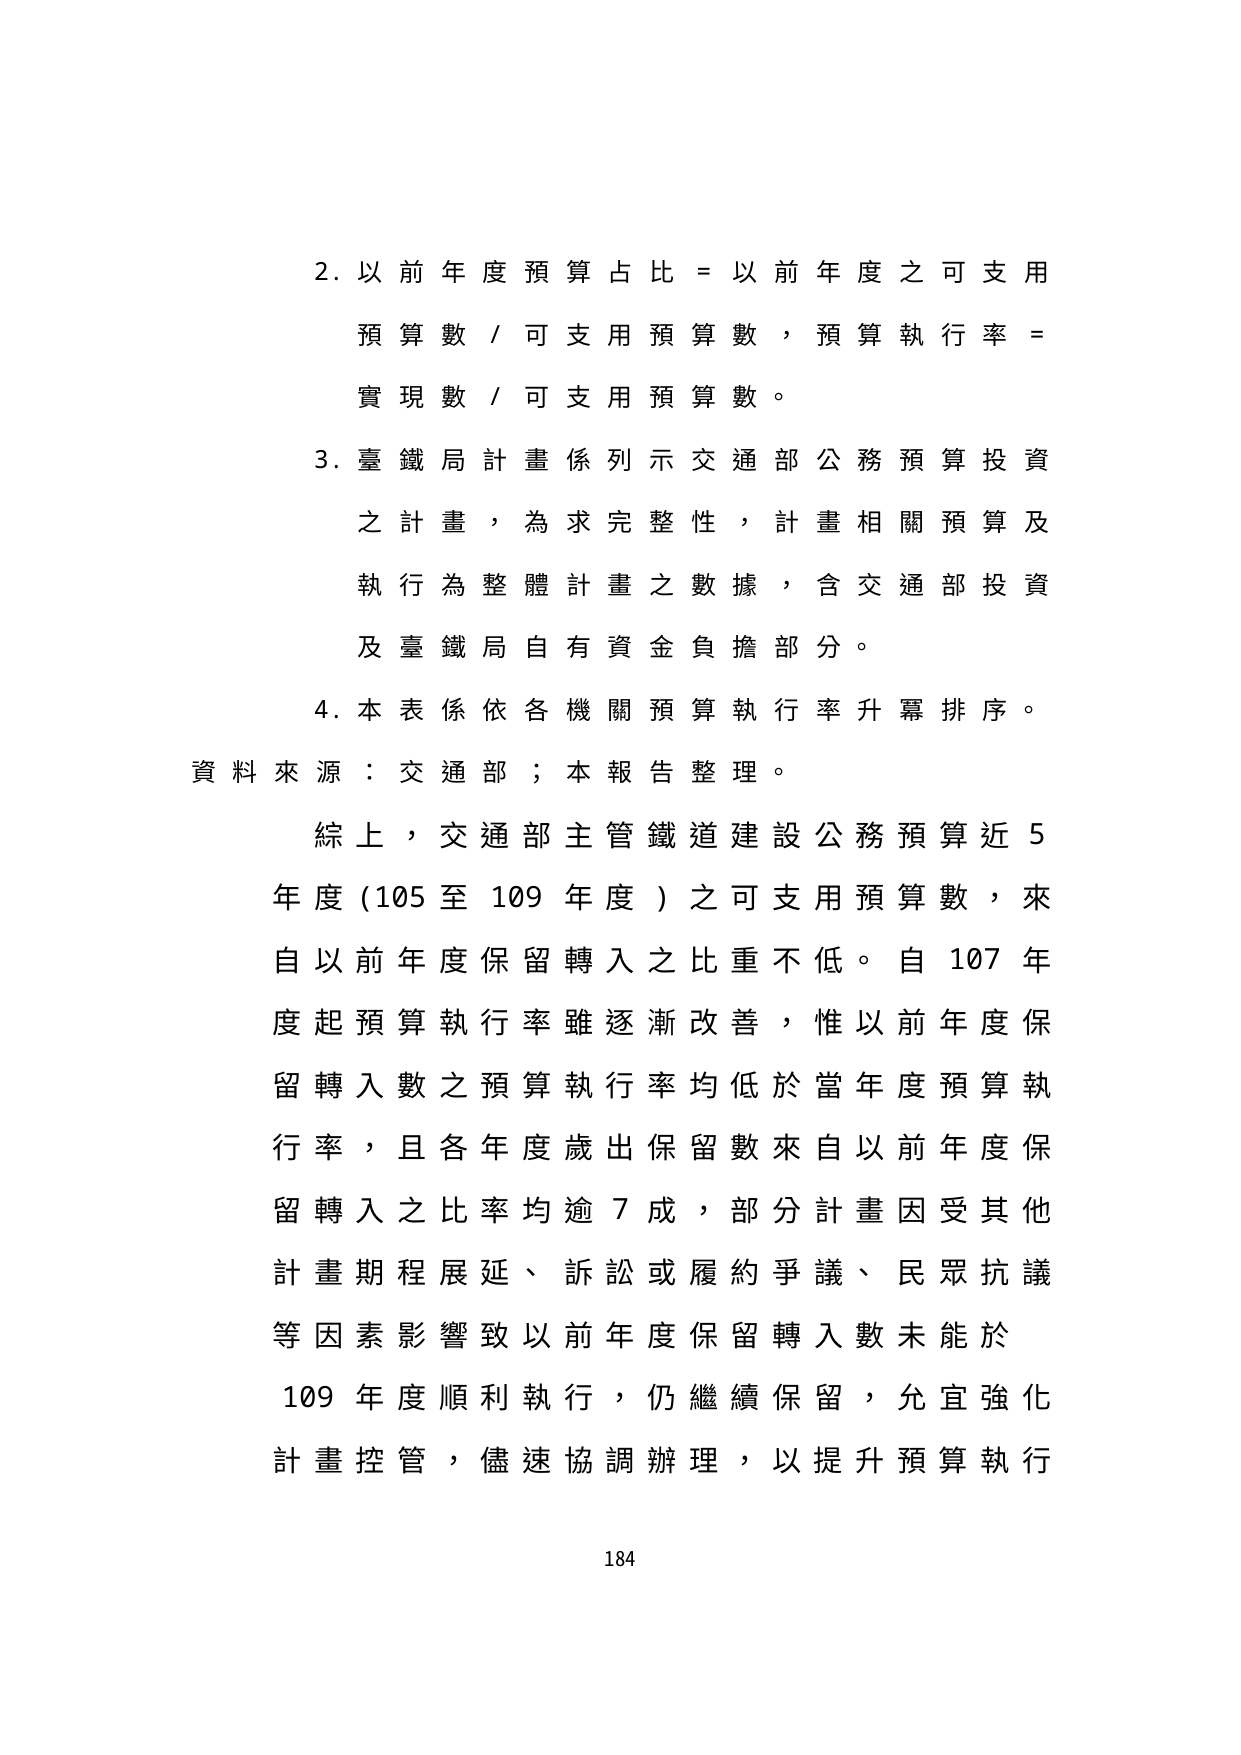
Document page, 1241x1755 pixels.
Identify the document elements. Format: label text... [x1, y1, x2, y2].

text 資料來源：交通部；本報告整理。 [181, 729, 1058, 792]
text 綜上，交通部主管鐵道建設公務預算近5年度(105至109年度)之可支用預算數，來自以前年度保留轉入之比重不低。自107年度起預算執行率雖逐漸改善，惟以前年度保留轉入數之預算執行率均低於當年度預算執行率，且各年度歲出保留數來自以前年度保留轉入之比率均逾7成，部分計畫因受其他計畫期程展延、訴訟或履約爭議、民眾抗議等因素影響致以前年度保留轉入數未能於109年度順利執行，仍繼續保留，允宜強化計畫控管，儘速協調辦理，以提升預算執行 [242, 792, 1058, 1479]
text 3.臺鐵局計畫係列示交通部公務預算投資之計畫，為求完整性，計畫相關預算及執行為整體計畫之數據，含交通部投資及臺鐵局自有資金負擔部分。 [305, 417, 1058, 667]
text 2.以前年度預算占比=以前年度之可支用預算數/可支用預算數，預算執行率=實現數/可支用預算數。 [306, 229, 1058, 417]
text 4.本表係依各機關預算執行率升冪排序。 [305, 667, 1058, 729]
